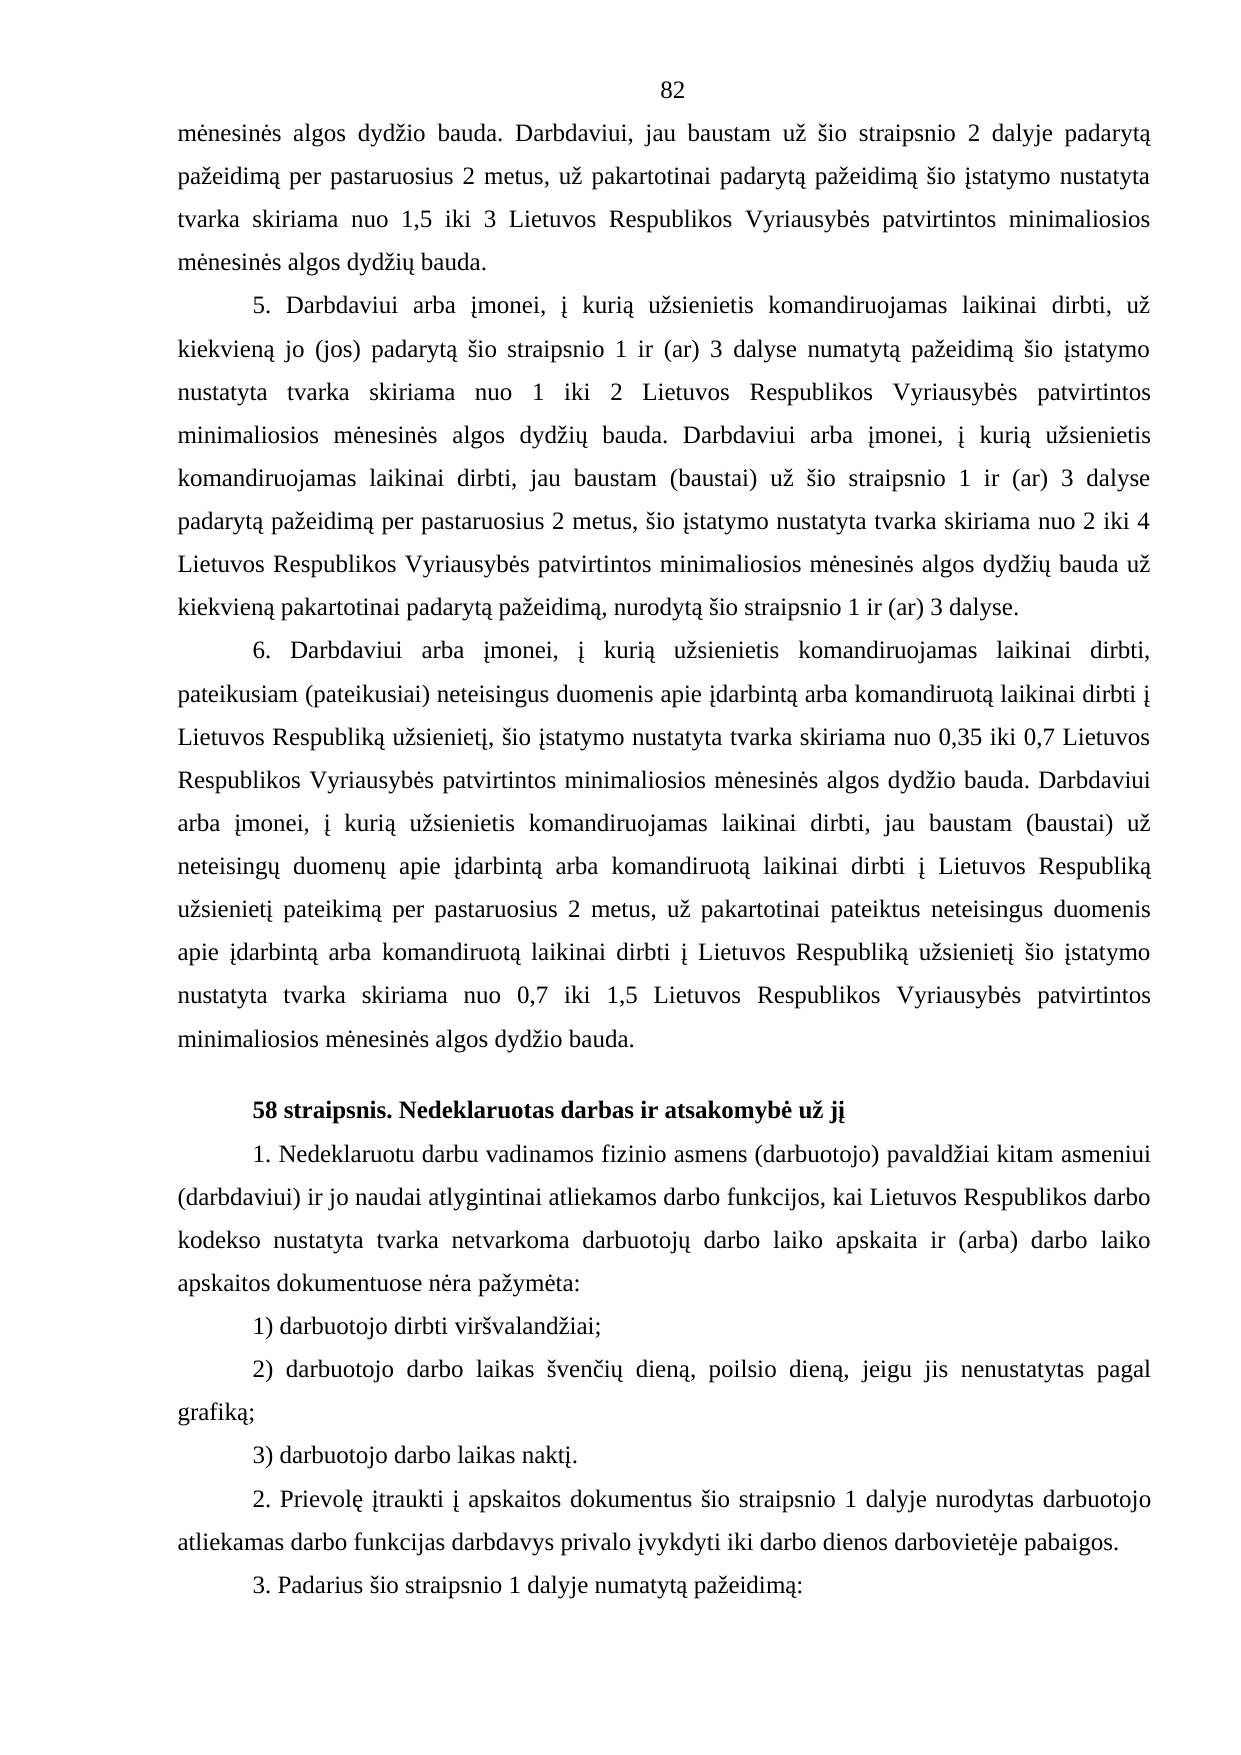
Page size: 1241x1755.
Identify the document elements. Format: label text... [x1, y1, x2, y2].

text 1) darbuotojo dirbti viršvalandžiai; [177, 1311, 1152, 1340]
text 2. Prievolę įtraukti į apskaitos dokumentus šio straipsnio 1 dalyje nurodytas darbuotojo atliekamas darbo funkcijas darbdavys privalo įvykdyti iki darbo dienos darbovietėje pabaigos. [177, 1484, 1152, 1556]
text 1. Nedeklaruotu darbu vadinamos fizinio asmens (darbuotojo) pavaldžiai kitam asmeniui (darbdaviui) ir jo naudai atlygintinai atliekamos darbo funkcijos, kai Lietuvos Respublikos darbo kodekso nustatyta tvarka netvarkoma darbuotojų darbo laiko apskaita ir (arba) darbo laiko apskaitos dokumentuose nėra pažymėta: [177, 1139, 1152, 1297]
text 5. Darbdaviui arba įmonei, į kurią užsienietis komandiruojamas laikinai dirbti, už kiekvieną jo (jos) padarytą šio straipsnio 1 ir (ar) 3 dalyse numatytą pažeidimą šio įstatymo nustatyta tvarka skiriama nuo 1 iki 2 Lietuvos Respublikos Vyriausybės patvirtintos minimaliosios mėnesinės algos dydžių bauda. Darbdaviui arba įmonei, į kurią užsienietis komandiruojamas laikinai dirbti, jau baustam (baustai) už šio straipsnio 1 ir (ar) 3 dalyse padarytą pažeidimą per pastaruosius 2 metus, šio įstatymo nustatyta tvarka skiriama nuo 2 iki 4 Lietuvos Respublikos Vyriausybės patvirtintos minimaliosios mėnesinės algos dydžių bauda už kiekvieną pakartotinai padarytą pažeidimą, nurodytą šio straipsnio 1 ir (ar) 3 dalyse. [177, 291, 1152, 621]
text 58 straipsnis. Nedeklaruotas darbas ir atsakomybė už jį [177, 1096, 1152, 1124]
text 3. Padarius šio straipsnio 1 dalyje numatytą pažeidimą: [177, 1570, 1152, 1599]
text 3) darbuotojo darbo laikas naktį. [177, 1441, 1152, 1469]
text 6. Darbdaviui arba įmonei, į kurią užsienietis komandiruojamas laikinai dirbti, pateikusiam (pateikusiai) neteisingus duomenis apie įdarbintą arba komandiruotą laikinai dirbti į Lietuvos Respubliką užsienietį, šio įstatymo nustatyta tvarka skiriama nuo 0,35 iki 0,7 Lietuvos Respublikos Vyriausybės patvirtintos minimaliosios mėnesinės algos dydžio bauda. Darbdaviui arba įmonei, į kurią užsienietis komandiruojamas laikinai dirbti, jau baustam (baustai) už neteisingų duomenų apie įdarbintą arba komandiruotą laikinai dirbti į Lietuvos Respubliką užsienietį pateikimą per pastaruosius 2 metus, už pakartotinai pateiktus neteisingus duomenis apie įdarbintą arba komandiruotą laikinai dirbti į Lietuvos Respubliką užsienietį šio įstatymo nustatyta tvarka skiriama nuo 0,7 iki 1,5 Lietuvos Respublikos Vyriausybės patvirtintos minimaliosios mėnesinės algos dydžio bauda. [177, 636, 1152, 1052]
text mėnesinės algos dydžio bauda. Darbdaviui, jau baustam už šio straipsnio 2 dalyje padarytą pažeidimą per pastaruosius 2 metus, už pakartotinai padarytą pažeidimą šio įstatymo nustatyta tvarka skiriama nuo 1,5 iki 3 Lietuvos Respublikos Vyriausybės patvirtintos minimaliosios mėnesinės algos dydžių bauda. [177, 118, 1152, 276]
text 2) darbuotojo darbo laikas švenčių dieną, poilsio dieną, jeigu jis nenustatytas pagal grafiką; [177, 1354, 1152, 1426]
